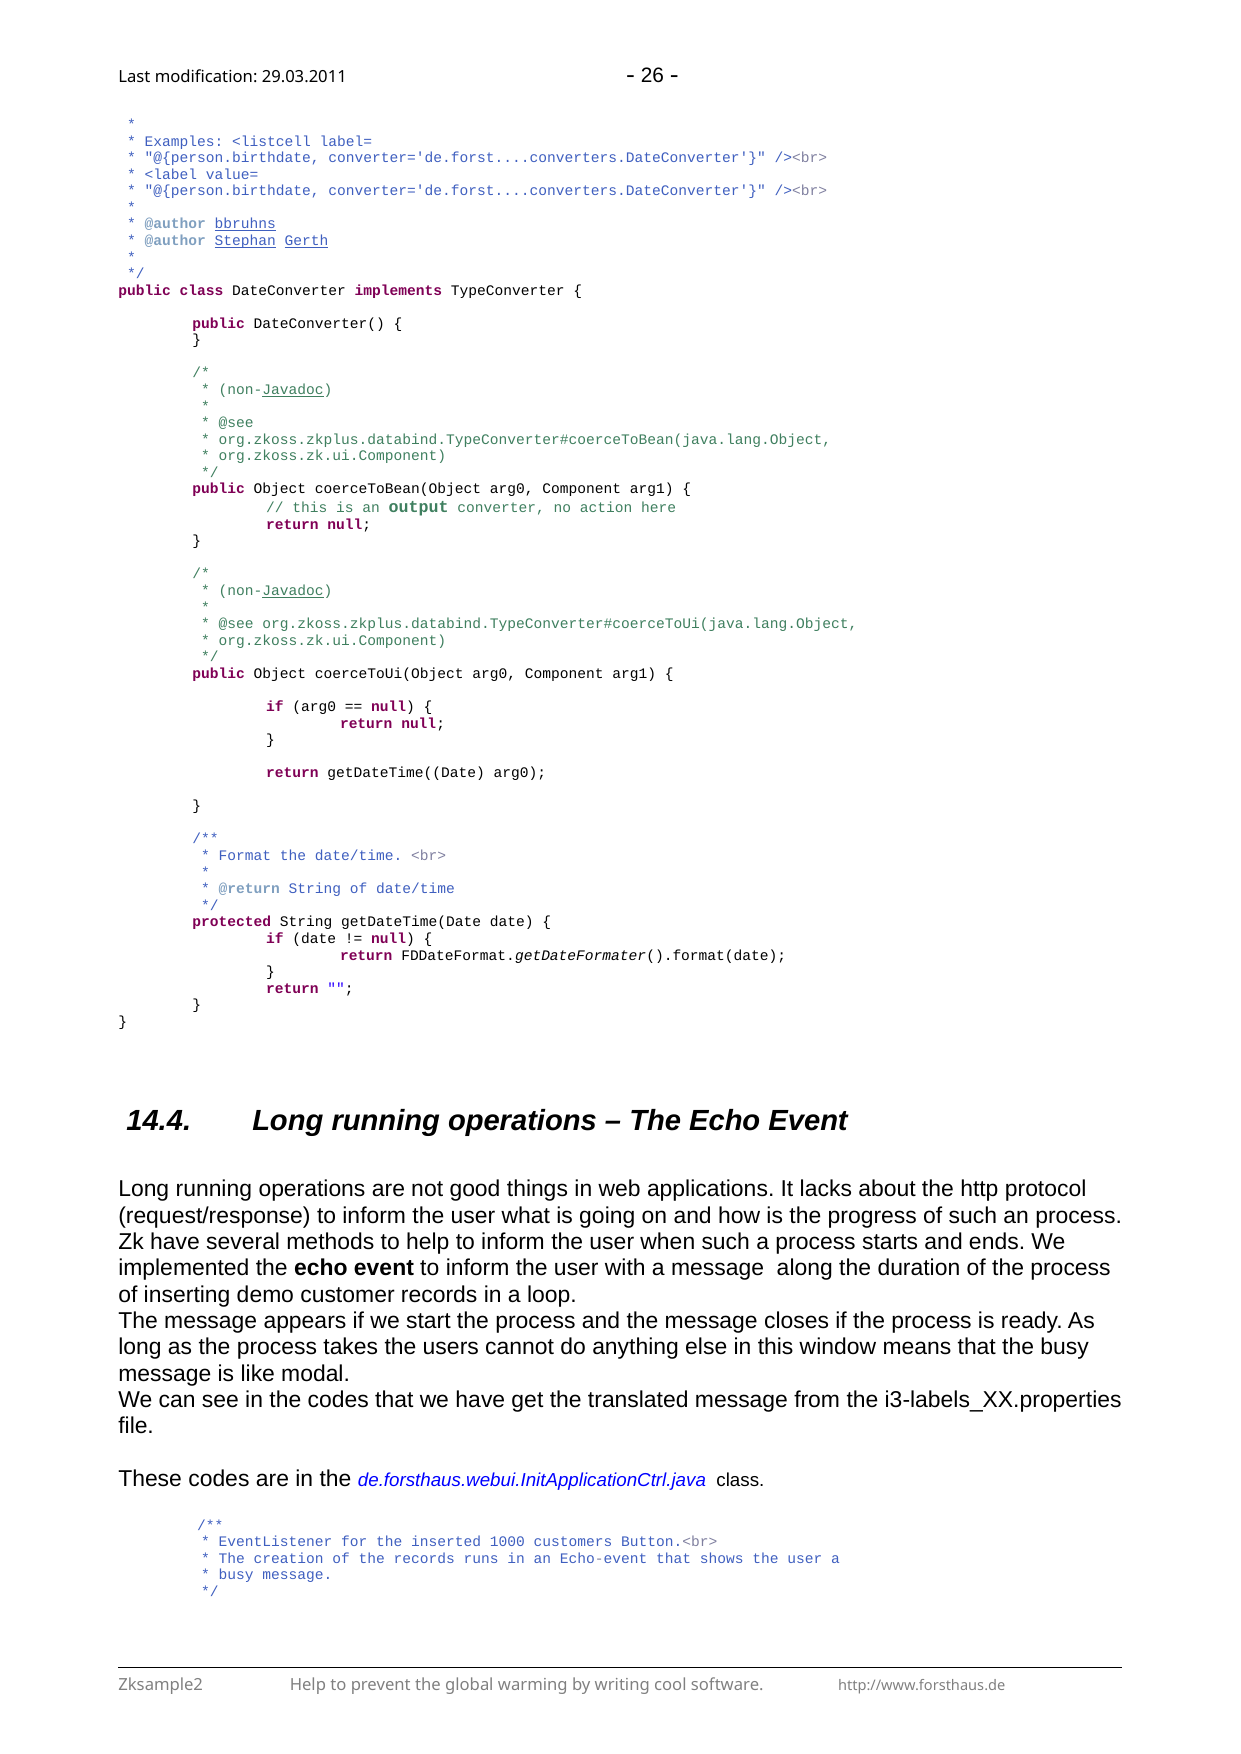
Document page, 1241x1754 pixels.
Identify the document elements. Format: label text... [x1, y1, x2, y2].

text * The creation of the records runs in an Echo-event that shows the user a [118, 1551, 1122, 1567]
text * busy message. [118, 1567, 1122, 1584]
text * [118, 200, 1122, 217]
text if (arg0 == null) { [118, 699, 1122, 716]
text The message appears if we start the process and the message closes if the process is ready. As long as the process takes the users cannot do anything else in this window means that the busy message is like modal. [118, 1307, 1122, 1386]
text */ [118, 649, 1122, 666]
text return null; [118, 517, 1122, 534]
text * [118, 865, 1122, 881]
text } [118, 1014, 1122, 1031]
subtitle Long running operations – The Echo Event [118, 1103, 1122, 1136]
text // this is an output converter, no action here [118, 498, 1122, 517]
text return getDateTime((Date) arg0); [118, 766, 1122, 782]
text * @see org.zkoss.zkplus.databind.TypeConverter#coerceToUi(java.lang.Object, [118, 616, 1122, 633]
text */ [118, 266, 1122, 283]
text * @author bbruhns [118, 217, 1122, 233]
text * Examples: <listcell label= [118, 134, 1122, 150]
text public DateConverter() { [118, 316, 1122, 333]
text */ [118, 898, 1122, 914]
text * [118, 250, 1122, 266]
text * @author Stephan Gerth [118, 233, 1122, 250]
text * @see [118, 415, 1122, 432]
text These codes are in the de.forsthaus.webui.InitApplicationCtrl.java class. [118, 1465, 1122, 1491]
text Long running operations are not good things in web applications. It lacks about the http protocol (request/response) to inform the user what is going on and how is the progress of such an process. Zk have several methods to help to inform the user when such a process starts and ends. We implemented the echo event to inform the user with a message along the duration of the process of inserting demo customer records in a loop. [118, 1175, 1122, 1307]
text * @return String of date/time [118, 881, 1122, 898]
text * "@{person.birthdate, converter='de.forst....converters.DateConverter'}" /><br> [118, 183, 1122, 200]
text } [118, 964, 1122, 981]
text * EventListener for the inserted 1000 customers Button.<br> [118, 1534, 1122, 1551]
text } [118, 732, 1122, 749]
text /** [118, 1518, 1122, 1534]
text * Format the date/time. <br> [118, 848, 1122, 865]
text } [118, 534, 1122, 550]
text * "@{person.birthdate, converter='de.forst....converters.DateConverter'}" /><br> [118, 150, 1122, 167]
text * [118, 117, 1122, 134]
text public class DateConverter implements TypeConverter { [118, 283, 1122, 299]
text } [118, 799, 1122, 815]
text * org.zkoss.zk.ui.Component) [118, 633, 1122, 649]
text * [118, 399, 1122, 415]
text public Object coerceToUi(Object arg0, Component arg1) { [118, 666, 1122, 683]
text * org.zkoss.zk.ui.Component) [118, 448, 1122, 465]
text We can see in the codes that we have get the translated message from the i3-labels_XX.properties file. [118, 1386, 1122, 1439]
text */ [118, 1584, 1122, 1601]
text return ""; [118, 981, 1122, 997]
text } [118, 333, 1122, 349]
text } [118, 997, 1122, 1014]
text * [118, 600, 1122, 616]
text * (non-Javadoc) [118, 583, 1122, 600]
text */ [118, 465, 1122, 482]
text /** [118, 832, 1122, 848]
text return FDDateFormat.getDateFormater().format(date); [118, 948, 1122, 964]
text protected String getDateTime(Date date) { [118, 914, 1122, 931]
text * (non-Javadoc) [118, 382, 1122, 399]
text * org.zkoss.zkplus.databind.TypeConverter#coerceToBean(java.lang.Object, [118, 432, 1122, 448]
text return null; [118, 716, 1122, 732]
text if (date != null) { [118, 931, 1122, 948]
text * <label value= [118, 167, 1122, 183]
text /* [118, 366, 1122, 382]
text /* [118, 567, 1122, 583]
text public Object coerceToBean(Object arg0, Component arg1) { [118, 482, 1122, 498]
